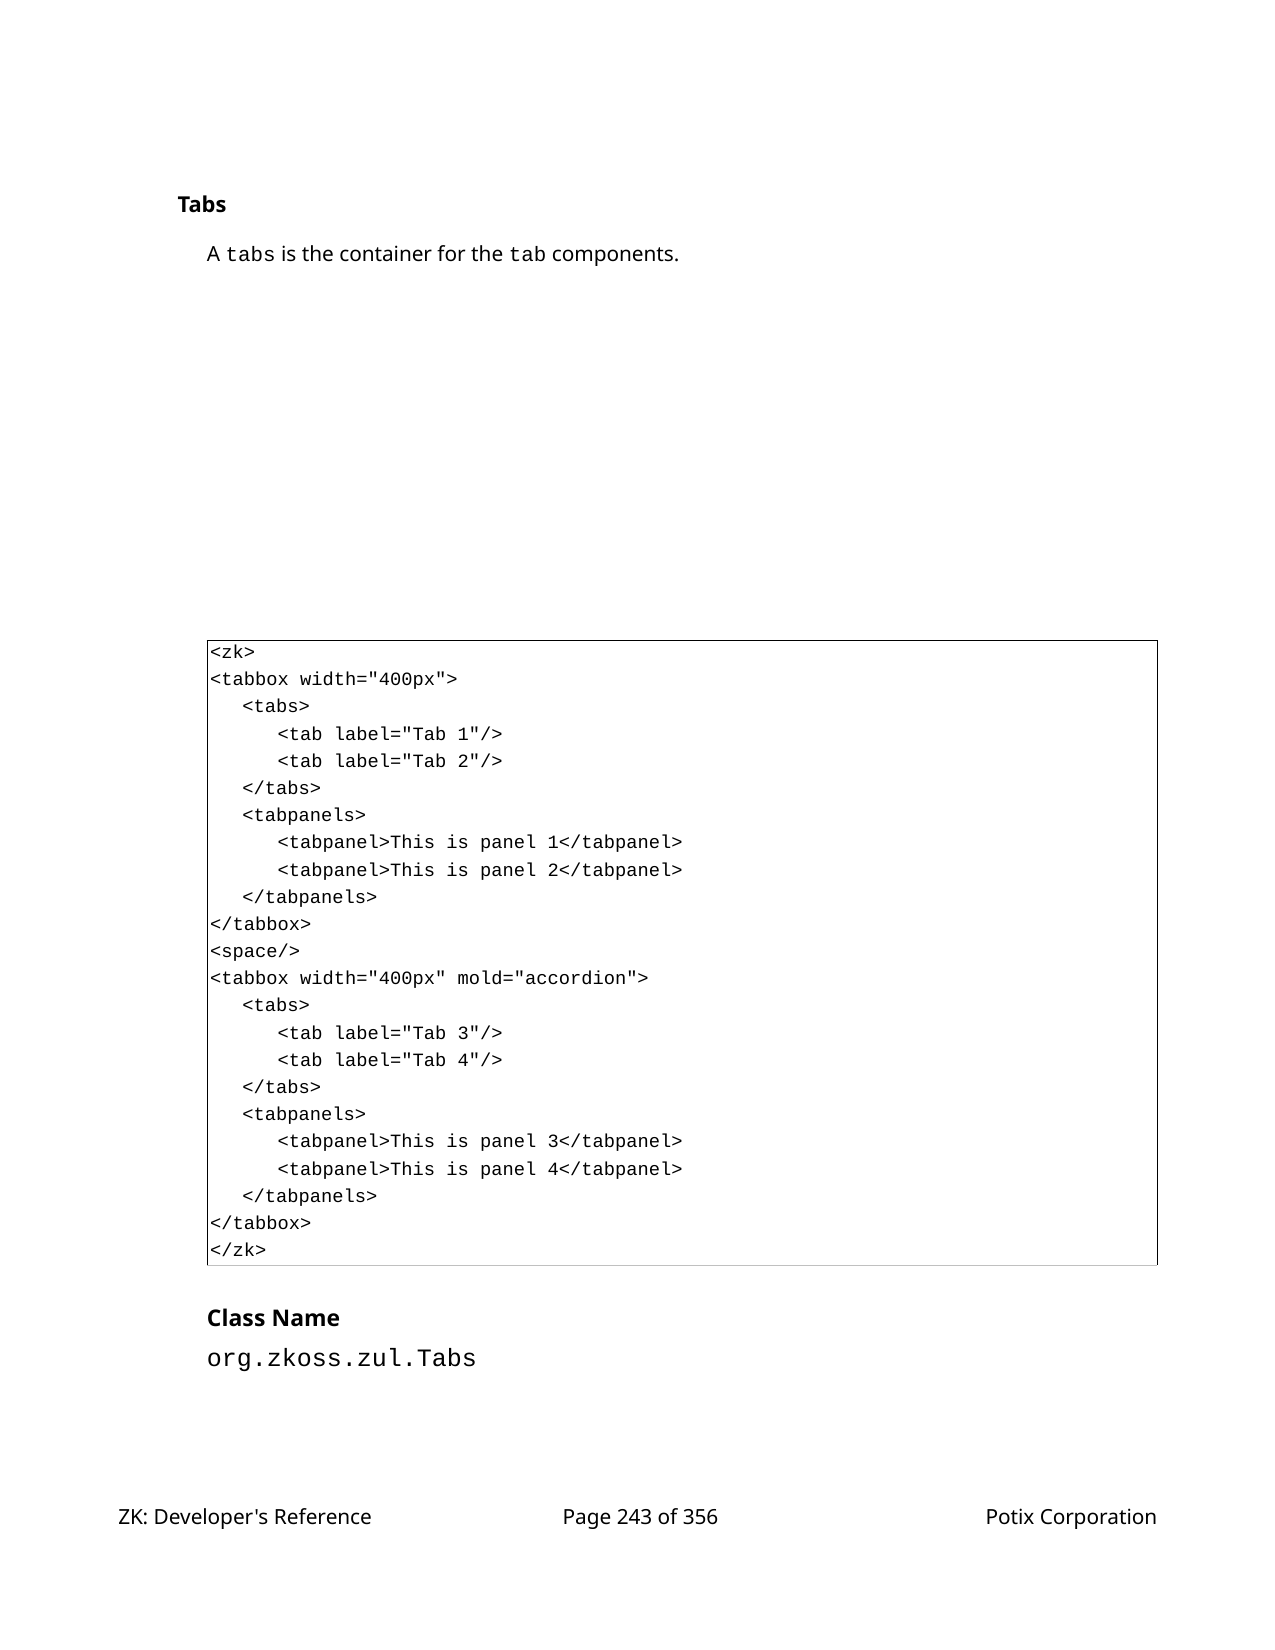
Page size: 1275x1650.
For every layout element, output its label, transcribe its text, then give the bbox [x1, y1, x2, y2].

text org.zkoss.zul.Tabs [207, 1346, 1157, 1374]
text <space/> [208, 939, 1157, 963]
text <tabpanel>This is panel 3</tabpanel> [208, 1129, 1157, 1153]
text <tabpanel>This is panel 1</tabpanel> [208, 830, 1157, 854]
text <zk> [208, 641, 1157, 664]
text </tabbox> [208, 912, 1157, 936]
text <tab label="Tab 4"/> [208, 1048, 1157, 1072]
text </tabpanels> [208, 1184, 1157, 1208]
text </tabbox> [208, 1211, 1157, 1235]
text </tabpanels> [208, 884, 1157, 909]
text <tabs> [208, 993, 1157, 1018]
text A tabs is the container for the tab components. [207, 239, 1157, 268]
text <tab label="Tab 3"/> [208, 1021, 1157, 1045]
text <tabpanel>This is panel 2</tabpanel> [208, 857, 1157, 882]
text <tab label="Tab 2"/> [208, 749, 1157, 773]
text <tabpanels> [208, 803, 1157, 827]
text </tabs> [208, 776, 1157, 800]
text <tabpanels> [208, 1102, 1157, 1126]
text <tabbox width="400px"> [208, 667, 1157, 691]
text <tabs> [208, 694, 1157, 718]
text <tab label="Tab 1"/> [208, 721, 1157, 746]
text <tabbox width="400px" mold="accordion"> [208, 966, 1157, 990]
subtitle Class Name [207, 1302, 1157, 1333]
subtitle Tabs [177, 189, 1157, 219]
text </zk> [208, 1238, 1157, 1265]
text </tabs> [208, 1075, 1157, 1099]
text <tabpanel>This is panel 4</tabpanel> [208, 1156, 1157, 1181]
